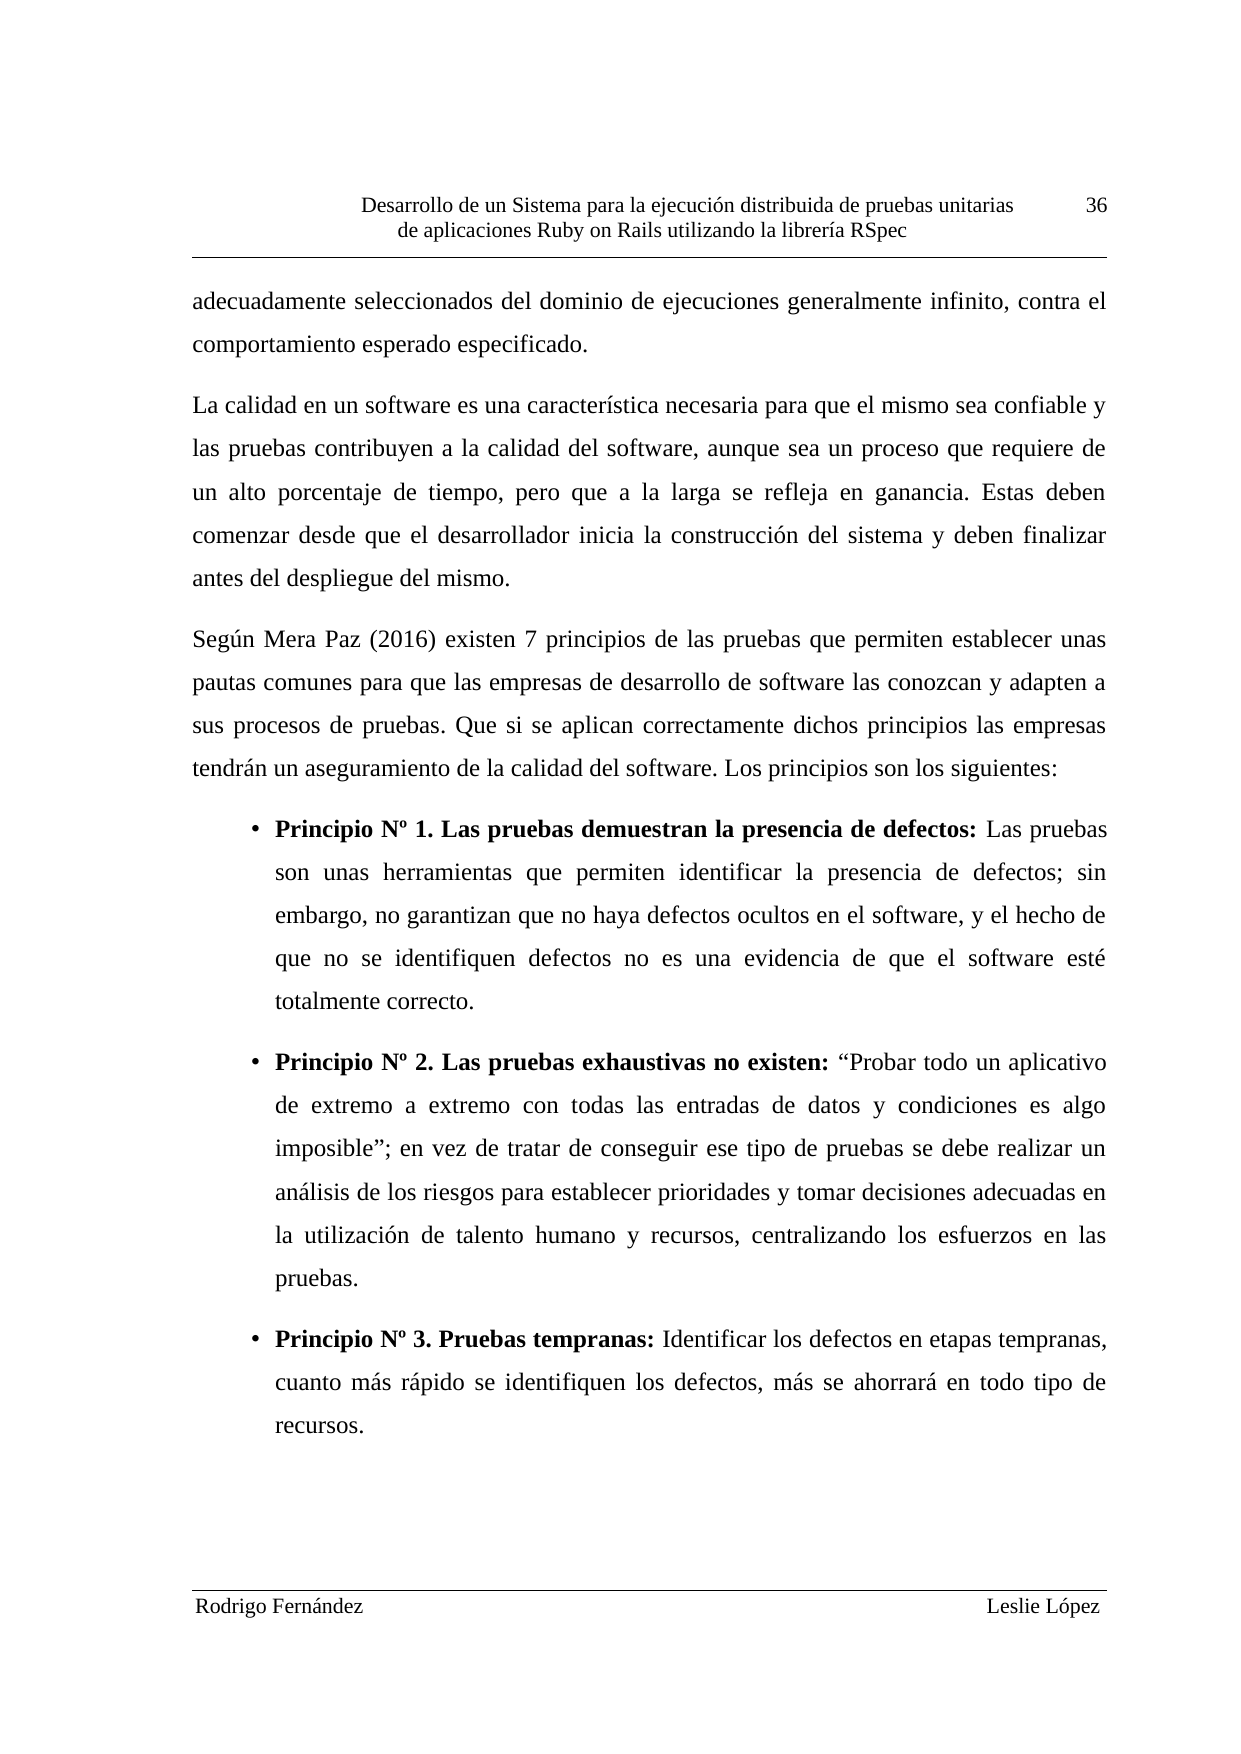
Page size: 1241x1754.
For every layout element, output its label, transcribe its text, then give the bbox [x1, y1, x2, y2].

list Principio Nº 1. Las pruebas demuestran la presencia de defectos: Las pruebas son unas herramientas que permiten identificar la presencia de defectos; sin embargo, no garantizan que no haya defectos ocultos en el software, y el hecho de que no se identifiquen defectos no es una evidencia de que el software esté totalmente correcto. [251, 814, 1107, 1015]
text Según Mera Paz (2016)⁠ existen 7 principios de las pruebas que permiten establecer unas pautas comunes para que las empresas de desarrollo de software las conozcan y adapten a sus procesos de pruebas. Que si se aplican correctamente dichos principios las empresas tendrán un aseguramiento de la calidad del software. Los principios son los siguientes: [192, 624, 1107, 782]
list Principio Nº 2. Las pruebas exhaustivas no existen: “Probar todo un aplicativo de extremo a extremo con todas las entradas de datos y condiciones es algo imposible”; en vez de tratar de conseguir ese tipo de pruebas se debe realizar un análisis de los riesgos para establecer prioridades y tomar decisiones adecuadas en la utilización de talento humano y recursos, centralizando los esfuerzos en las pruebas. [251, 1047, 1107, 1292]
text adecuadamente seleccionados del dominio de ejecuciones generalmente infinito, contra el comportamiento esperado especificado. [192, 286, 1107, 358]
list Principio Nº 3. Pruebas tempranas: Identificar los defectos en etapas tempranas, cuanto más rápido se identifiquen los defectos, más se ahorrará en todo tipo de recursos. [251, 1324, 1107, 1439]
text La calidad en un software es una característica necesaria para que el mismo sea confiable y las pruebas contribuyen a la calidad del software, aunque sea un proceso que requiere de un alto porcentaje de tiempo, pero que a la larga se refleja en ganancia. Estas deben comenzar desde que el desarrollador inicia la construcción del sistema y deben finalizar antes del despliegue del mismo. [192, 390, 1107, 592]
